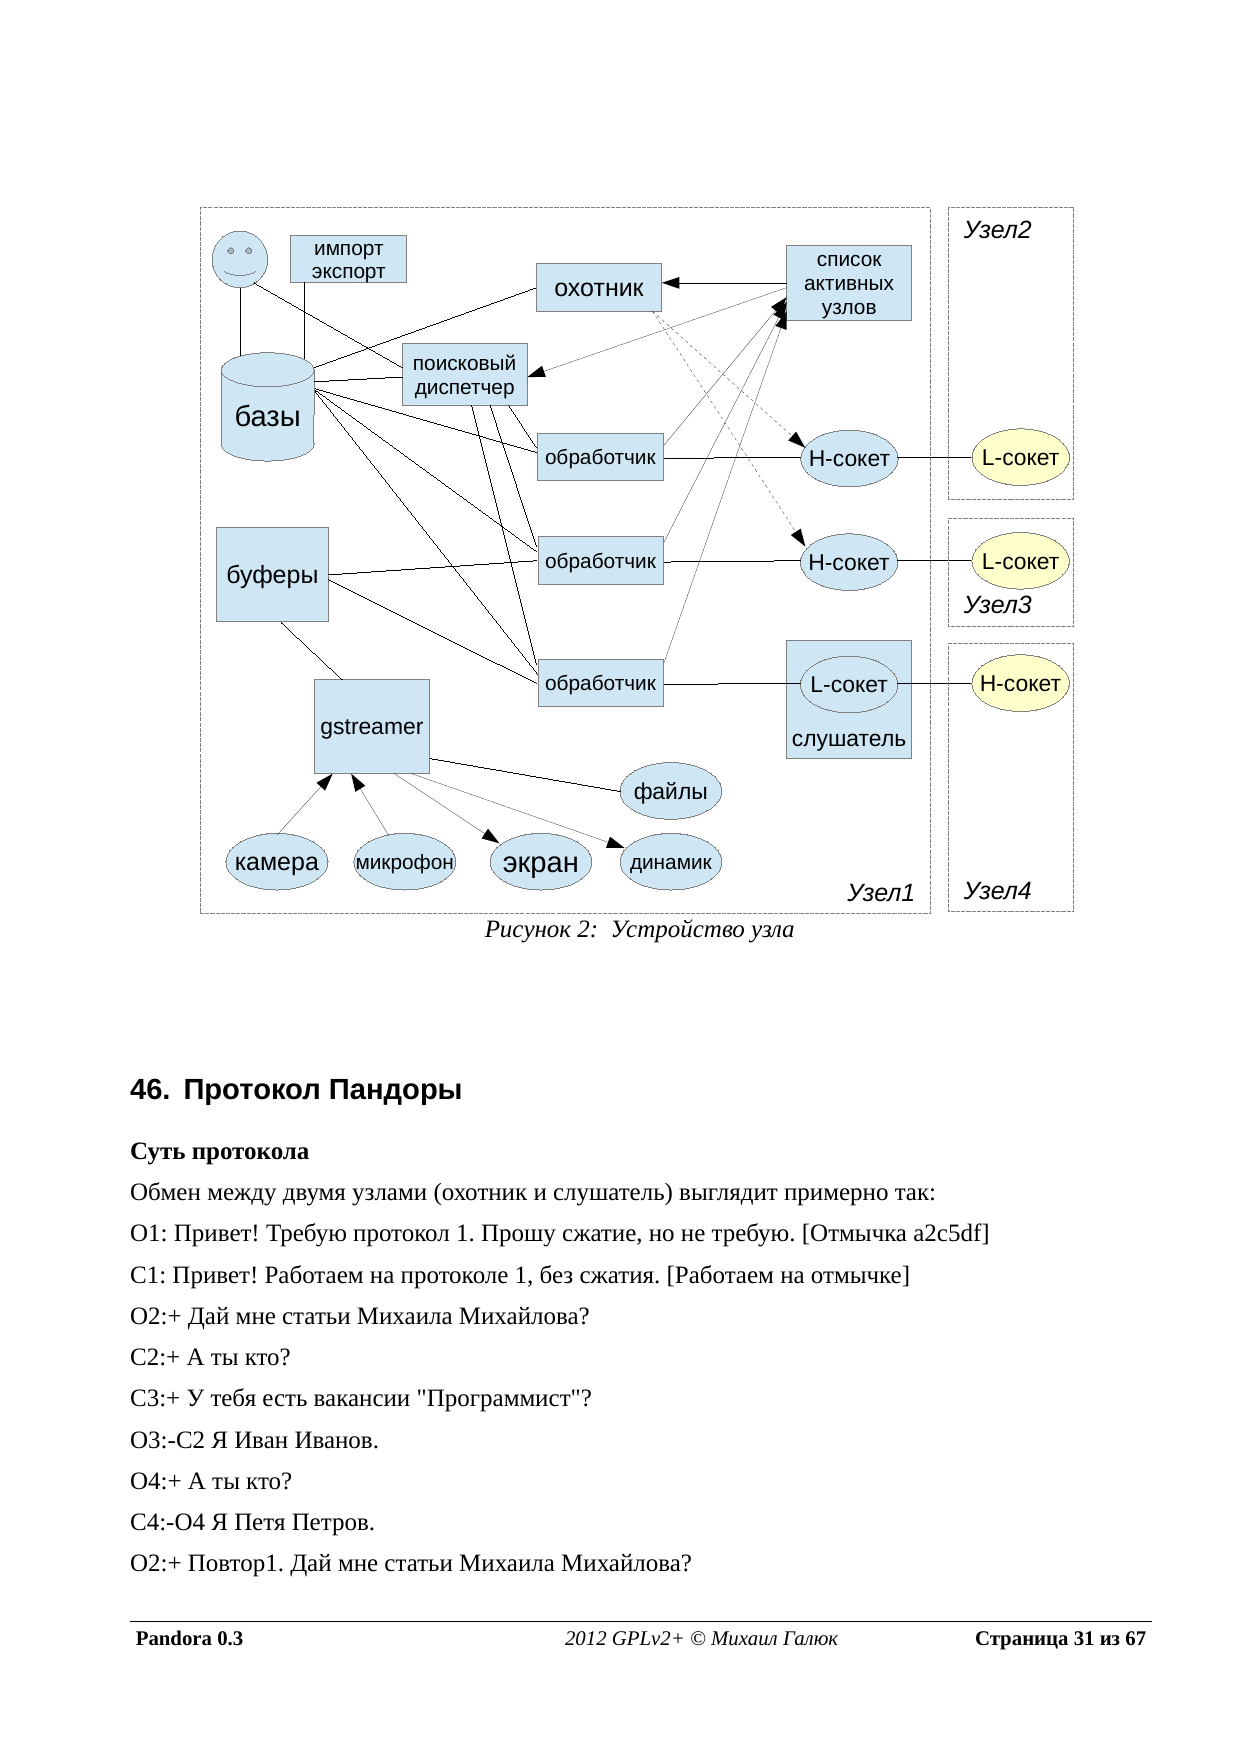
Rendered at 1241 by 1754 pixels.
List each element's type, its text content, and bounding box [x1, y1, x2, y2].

text О4:+ А ты кто? [130, 1466, 1152, 1495]
text О1: Привет! Требую протокол 1. Прошу сжатие, но не требую. [Отмычка a2c5df] [130, 1218, 1152, 1247]
text О2:+ Дай мне статьи Михаила Михайлова? [130, 1301, 1152, 1330]
text Обмен между двумя узлами (охотник и слушатель) выглядит примерно так: [130, 1177, 1152, 1206]
text С4:-О4 Я Петя Петров. [130, 1507, 1152, 1536]
text Рисунок 2: Устройство узла [161, 236, 1121, 943]
text С1: Привет! Работаем на протоколе 1, без сжатия. [Работаем на отмычке] [130, 1260, 1152, 1288]
text О2:+ Повтор1. Дай мне статьи Михаила Михайлова? [130, 1548, 1152, 1577]
text С2:+ А ты кто? [130, 1342, 1152, 1371]
text С3:+ У тебя есть вакансии "Программист"? [130, 1383, 1152, 1412]
text Суть протокола [130, 1136, 1152, 1165]
subtitle Протокол Пандоры [130, 1072, 1152, 1106]
text О3:-С2 Я Иван Иванов. [130, 1425, 1152, 1453]
